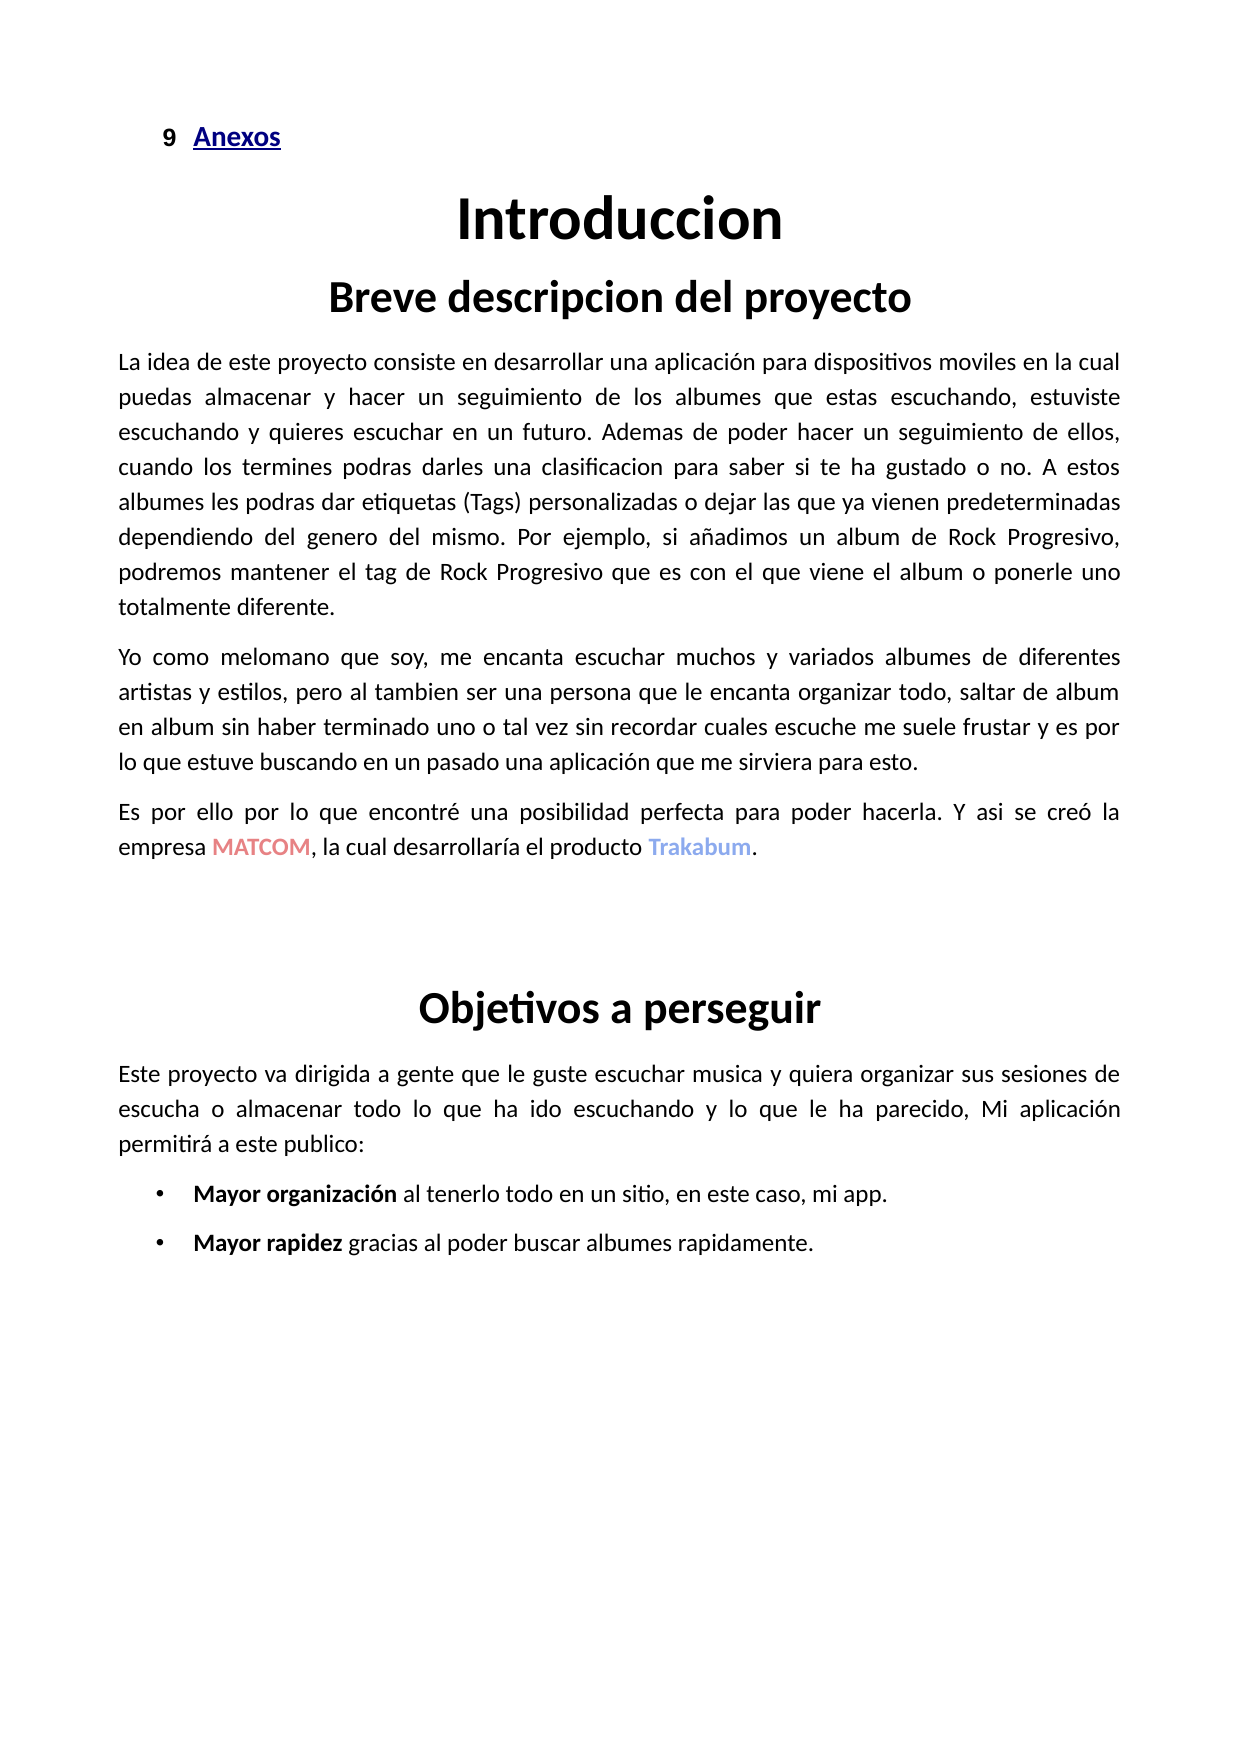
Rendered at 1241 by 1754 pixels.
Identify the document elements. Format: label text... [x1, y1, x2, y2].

text Yo como melomano que soy, me encanta escuchar muchos y variados albumes de diferentes artistas y estilos, pero al tambien ser una persona que le encanta organizar todo, saltar de album en album sin haber terminado uno o tal vez sin recordar cuales escuche me suele frustar y es por lo que estuve buscando en un pasado una aplicación que me sirviera para esto. [118, 641, 1122, 777]
list Mayor rapidez gracias al poder buscar albumes rapidamente. [156, 1227, 1122, 1258]
list Mayor organización al tenerlo todo en un sitio, en este caso, mi app. [156, 1178, 1122, 1208]
text La idea de este proyecto consiste en desarrollar una aplicación para dispositivos moviles en la cual puedas almacenar y hacer un seguimiento de los albumes que estas escuchando, estuviste escuchando y quieres escuchar en un futuro. Ademas de poder hacer un seguimiento de ellos, cuando los termines podras darles una clasificacion para saber si te ha gustado o no. A estos albumes les podras dar etiquetas (Tags) personalizadas o dejar las que ya vienen predeterminadas dependiendo del genero del mismo. Por ejemplo, si añadimos un album de Rock Progresivo, podremos mantener el tag de Rock Progresivo que es con el que viene el album o ponerle uno totalmente diferente. [118, 346, 1122, 622]
list Anexos [156, 118, 1122, 154]
text Es por ello por lo que encontré una posibilidad perfecta para poder hacerla. Y asi se creó la empresa MATCOM, la cual desarrollaría el producto Trakabum. [118, 796, 1122, 861]
text Este proyecto va dirigida a gente que le guste escuchar musica y quiera organizar sus sesiones de escucha o almacenar todo lo que ha ido escuchando y lo que le ha parecido, Mi aplicación permitirá a este publico: [118, 1058, 1122, 1159]
text Breve descripcion del proyecto [118, 268, 1122, 323]
subtitle Introduccion [118, 179, 1122, 255]
text Objetivos a perseguir [118, 979, 1122, 1035]
